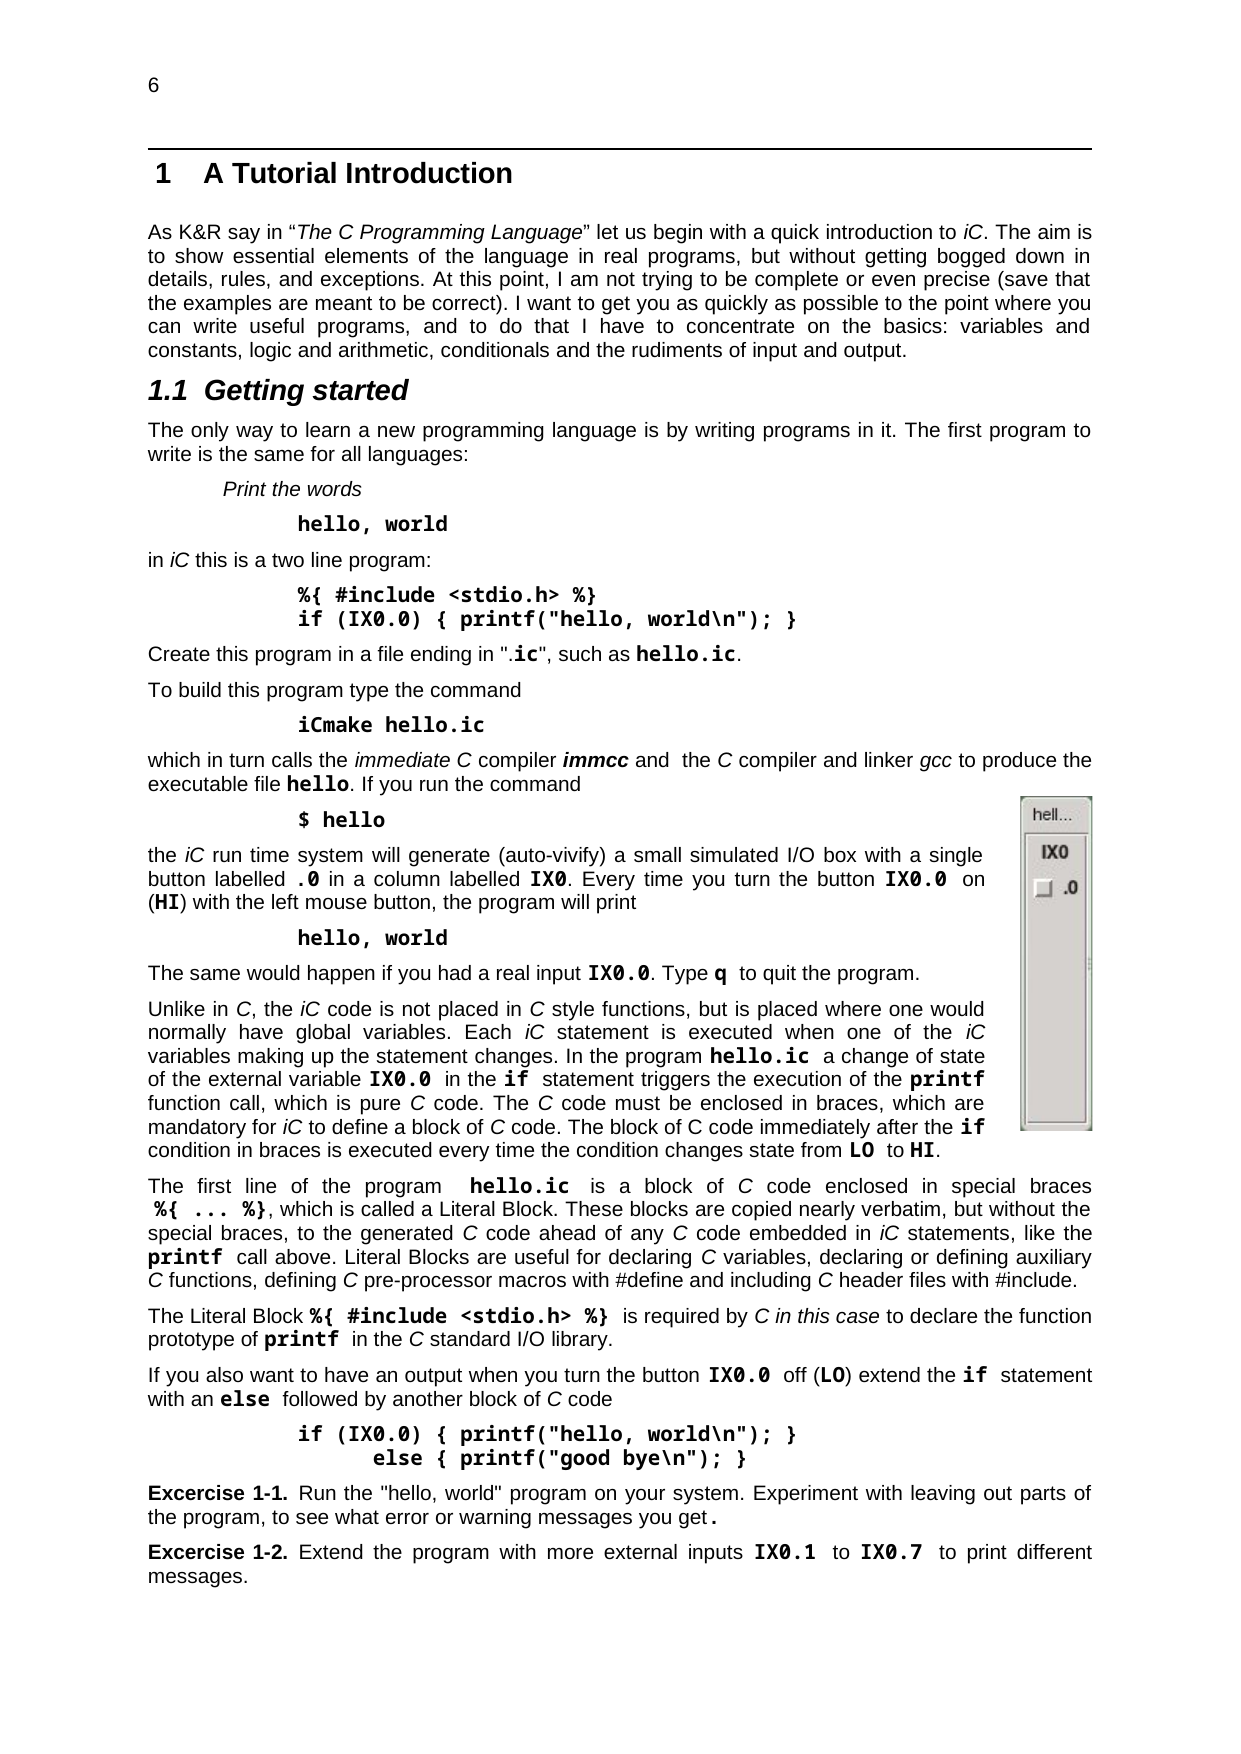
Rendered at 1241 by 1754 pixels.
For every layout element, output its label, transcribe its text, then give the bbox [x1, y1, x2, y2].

text As K&R say in “The C Programming Language” let us begin with a quick introduction to iC. The aim is to show essential elements of the language in real programs, but without getting bogged down in details, rules, and exceptions. At this point, I am not trying to be complete or even precise (save that the examples are meant to be correct). I want to get you as quickly as possible to the point where you can write useful programs, and to do that I have to concentrate on the basics: variables and constants, logic and arithmetic, conditionals and the rudiments of input and output. [148, 221, 1092, 362]
text if (IX0.0) { printf("hello, world\n"); } else { printf("good bye\n"); } [298, 1422, 1092, 1470]
subtitle A Tutorial Introduction [148, 150, 1092, 197]
text the iC run time system will generate (auto-vivify) a small simulated I/O box with a single button labelled .0 in a column labelled IX0. Every time you turn the button IX0.0 on (HI) with the left mouse button, the program will print [148, 843, 997, 914]
text Create this program in a file ending in ".ic", such as hello.ic. [148, 643, 1092, 666]
text Unlike in C, the iC code is not placed in C style functions, but is placed where one would normally have global variables. Each iC statement is executed when one of the iC variables making up the statement changes. In the program hello.ic a change of state of the external variable IX0.0 in the if statement triggers the execution of the printf function call, which is pure C code. The C code must be enclosed in braces, which are mandatory for iC to define a block of C code. The block of C code immediately after the if condition in braces is executed every time the condition changes state from LO to HI. [148, 997, 1092, 1163]
text iCmake hello.ic [298, 714, 1092, 737]
text $ hello [298, 1131, 1115, 1160]
text in iC this is a two line program: [148, 548, 1092, 572]
text If you also want to have an output when you turn the button IX0.0 off (LO) extend the if statement with an else followed by another block of C code [148, 1363, 1092, 1411]
subtitle Getting started [148, 374, 1092, 407]
text To build this program type the command [148, 678, 1092, 702]
text The only way to learn a new programming language is by writing programs in it. The first program to write is the same for all languages: [148, 418, 1092, 466]
text %{ #include <stdio.h> %} if (IX0.0) { printf("hello, world\n"); } [298, 584, 1092, 631]
picture [1020, 796, 1093, 1131]
text Print the words [223, 477, 1092, 501]
text which in turn calls the immediate C compiler immcc and the C compiler and linker gcc to produce the executable file hello. If you run the command [148, 749, 1092, 796]
text hello, world [298, 926, 997, 950]
text The first line of the program hello.ic is a block of C code enclosed in special braces %{ ... %}, which is called a Literal Block. These blocks are copied nearly verbatim, but without the special braces, to the generated C code ahead of any C code embedded in iC statements, like the printf call above. Literal Blocks are useful for declaring C variables, declaring or defining auxiliary C functions, defining C pre-processor macros with #define and including C header files with #include. [148, 1174, 1092, 1293]
text Excercise 1-1. Run the "hello, world" program on your system. Experiment with leaving out parts of the program, to see what error or warning messages you get. [148, 1482, 1092, 1529]
text The same would happen if you had a real input IX0.0. Type q to quit the program. [148, 962, 997, 985]
text hello, world [298, 513, 1092, 537]
text The Literal Block %{ #include <stdio.h> %} is required by C in this case to declare the function prototype of printf in the C standard I/O library. [148, 1304, 1092, 1352]
text Excercise 1-2. Extend the program with more external inputs IX0.1 to IX0.7 to print different messages. [148, 1541, 1092, 1588]
